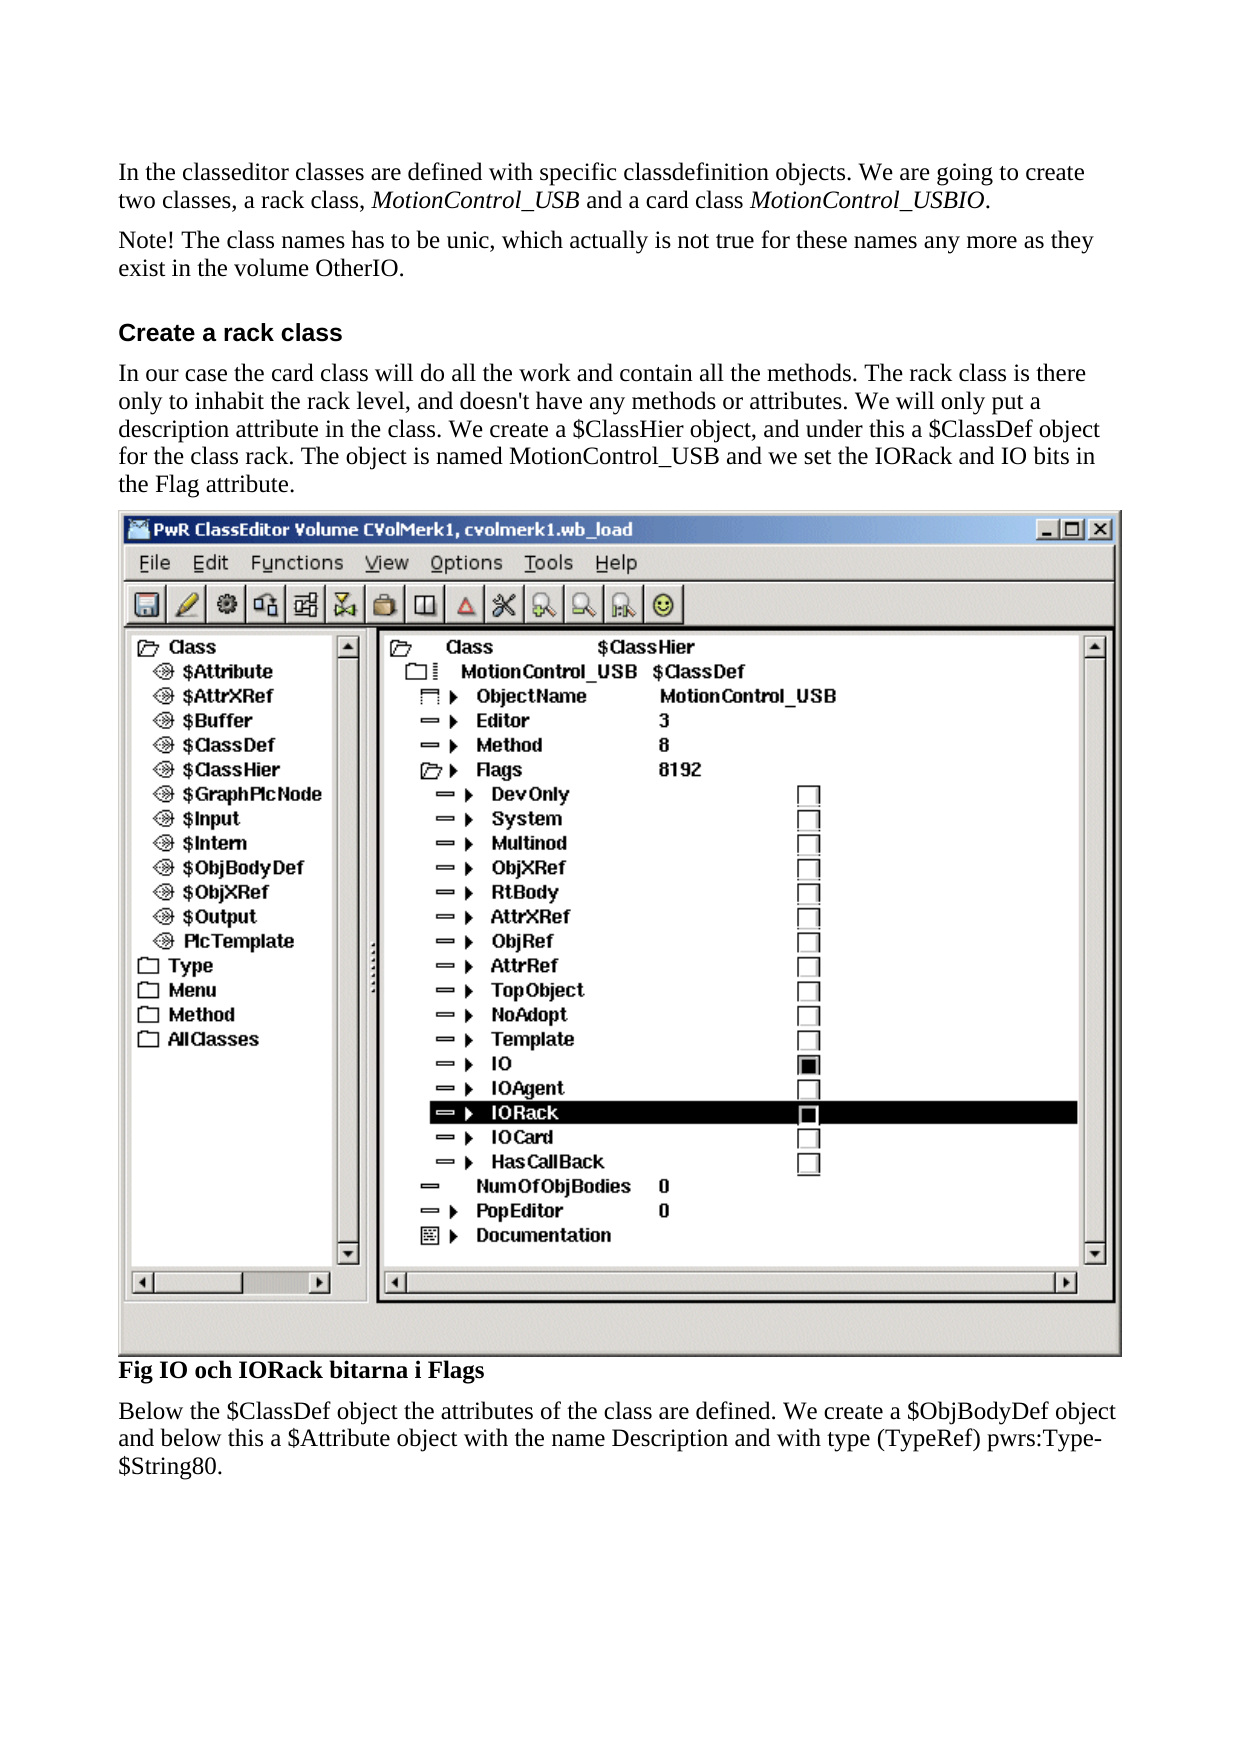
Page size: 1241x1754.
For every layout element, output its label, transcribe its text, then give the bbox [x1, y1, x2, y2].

text In the classeditor classes are defined with specific classdefinition objects. We are going to create two classes, a rack class, MotionControl_USB and a card class MotionControl_USBIO. [118, 158, 1122, 214]
text Note! The class names has to be unic, which actually is not true for these names any more as they exist in the volume OtherIO. [118, 226, 1122, 282]
subtitle Create a rack class [118, 319, 1122, 347]
text In our case the card class will do all the work and contain all the methods. The rack class is there only to inhabit the rack level, and doesn't have any methods or attributes. We will only put a description attribute in the class. We create a $ClassHier object, and under this a $ClassDef object for the class rack. The object is named MotionControl_USB and we set the IORack and IO bits in the Flag attribute. [118, 359, 1122, 498]
text Fig IO och IORack bitarna i Flags [118, 1357, 1122, 1384]
picture [118, 510, 1122, 1357]
text Below the $ClassDef object the attributes of the class are defined. We create a $ObjBodyDef object and below this a $Attribute object with the name Description and with type (TypeRef) pwrs:Type-$String80. [118, 1397, 1122, 1480]
